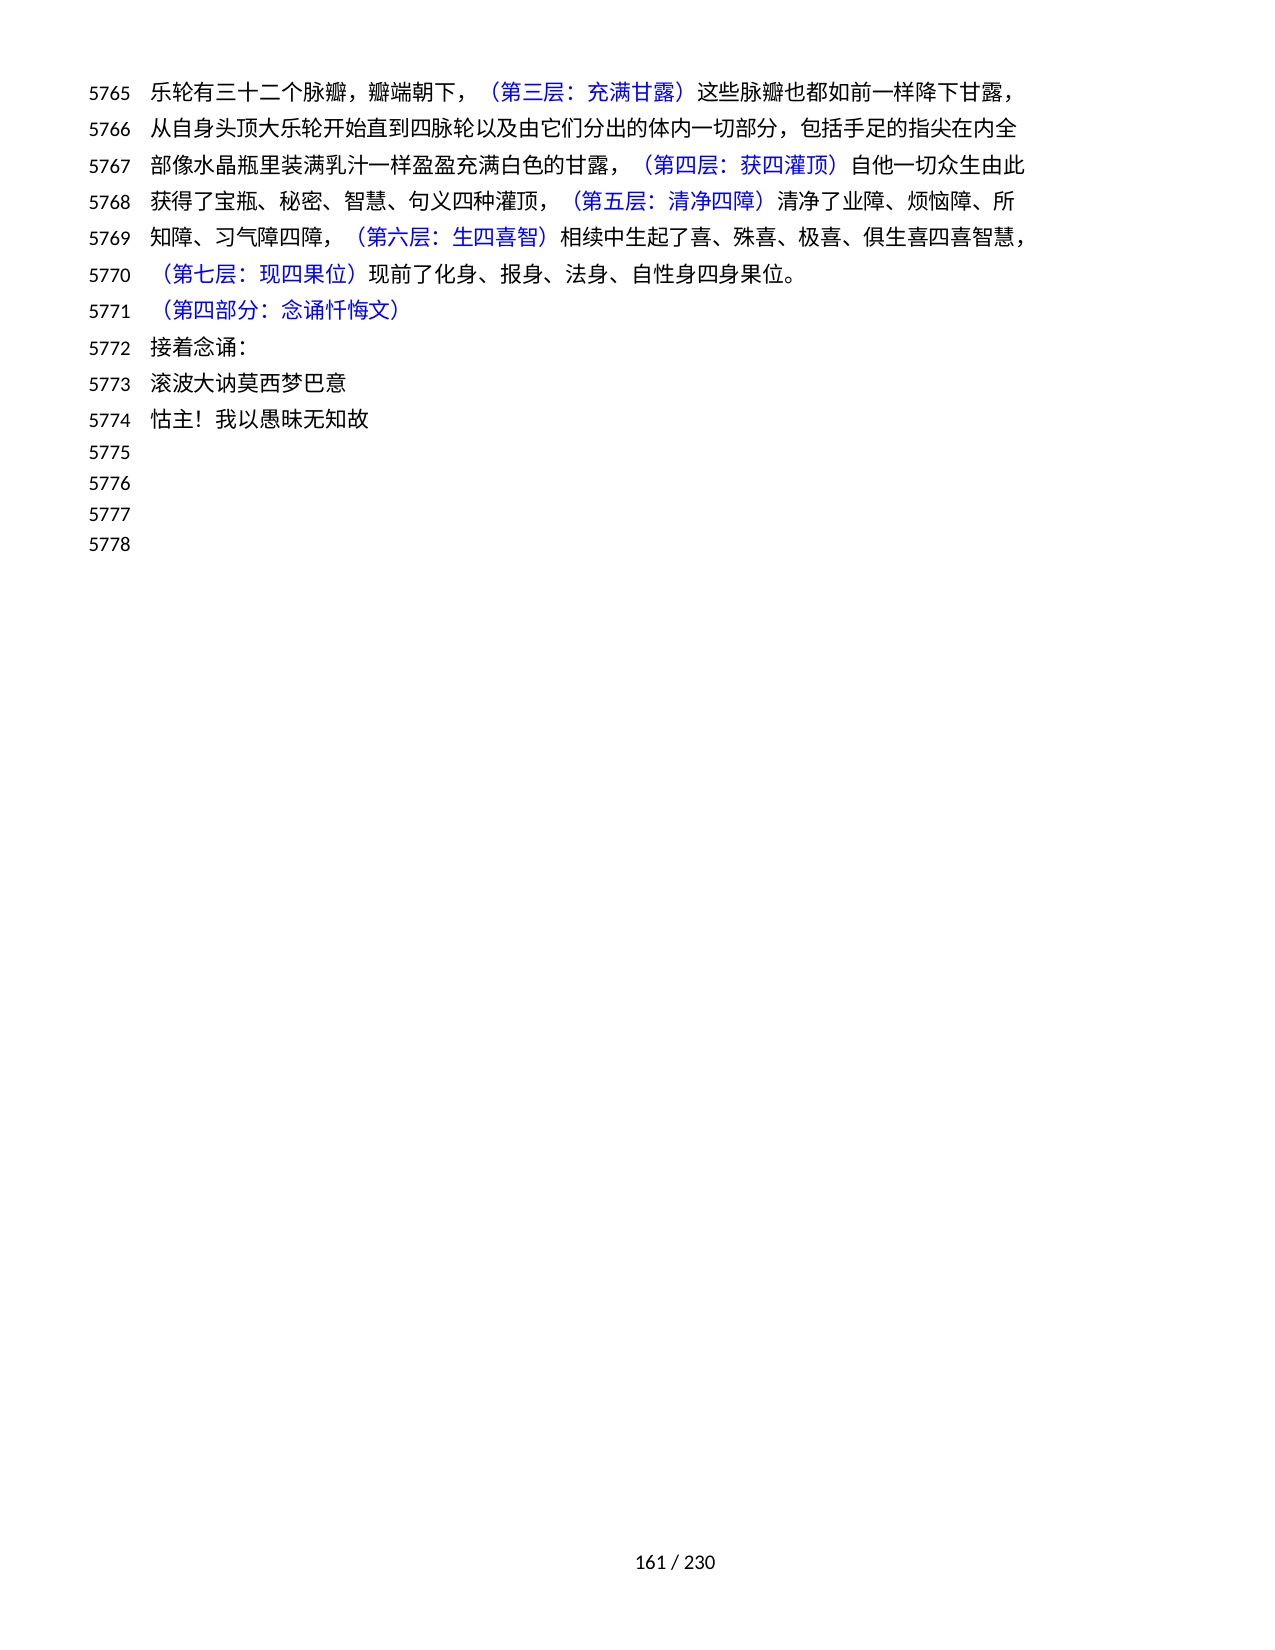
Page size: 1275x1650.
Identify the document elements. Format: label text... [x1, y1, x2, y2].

text 滚波大讷莫西梦巴意 [150, 366, 1200, 397]
text 知障、习气障四障，（第六层：生四喜智）相续中生起了喜、殊喜、极喜、俱生喜四喜智慧， [150, 220, 1200, 252]
text （第七层：现四果位）现前了化身、报身、法身、自性身四身果位。 [150, 257, 1200, 288]
text 乐轮有三十二个脉瓣，瓣端朝下，（第三层：充满甘露）这些脉瓣也都如前一样降下甘露， [150, 75, 1200, 107]
text 部像水晶瓶里装满乳汁一样盈盈充满白色的甘露，（第四层：获四灌顶）自他一切众生由此 [150, 148, 1200, 179]
text 获得了宝瓶、秘密、智慧、句义四种灌顶，（第五层：清净四障）清净了业障、烦恼障、所 [150, 184, 1200, 216]
text 从自身头顶大乐轮开始直到四脉轮以及由它们分出的体内一切部分，包括手足的指尖在内全 [150, 111, 1200, 143]
text 怙主！我以愚昧无知故 [150, 402, 1200, 434]
text （第四部分：念诵忏悔文） [150, 293, 1200, 325]
text 接着念诵： [150, 329, 1200, 361]
